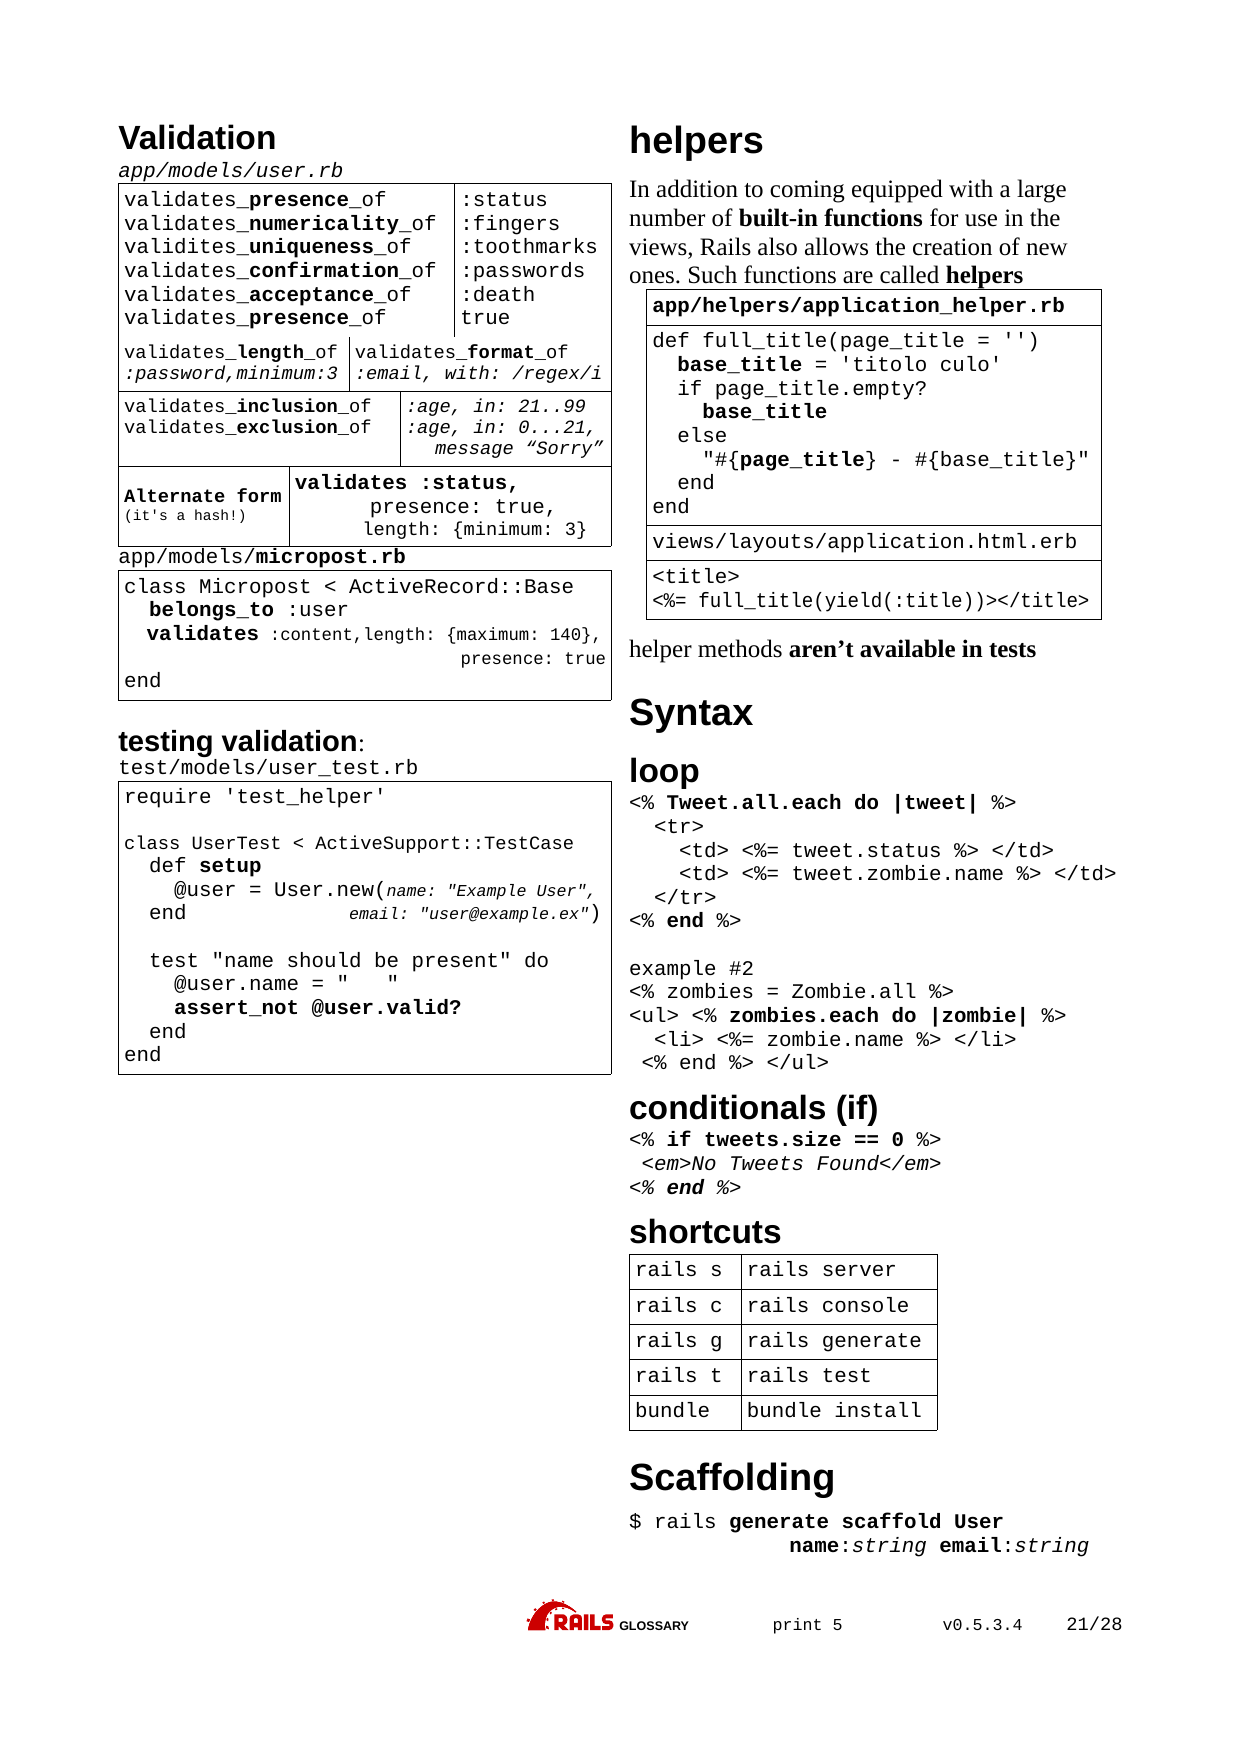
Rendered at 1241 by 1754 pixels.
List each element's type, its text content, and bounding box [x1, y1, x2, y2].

table_cell rails console [742, 1290, 937, 1324]
text app/models/user.rb [118, 160, 611, 183]
text test/models/user_test.rb [118, 757, 611, 781]
subtitle loop [629, 751, 1122, 789]
text <% end %> [629, 911, 1122, 934]
table_header app/helpers/application_helper.rb [647, 290, 1101, 324]
table_header class Micropost < ActiveRecord::Base belongs_to :user validates :content,length: {maximum: 140}, presence: true end [119, 571, 611, 700]
table_cell rails c [630, 1290, 741, 1324]
table_header require 'test_helper' class UserTest < ActiveSupport::TestCase def setup @user = User.new(name: "Example User", end email: "user@example.ex") test "name should be present" do @user.name = " " assert_not @user.valid? end end [119, 782, 611, 1074]
subtitle conditionals (if) [629, 1088, 1122, 1126]
text <em>No Tweets Found</em> [629, 1153, 1122, 1177]
table_cell validates_format_of :email, with: /regex/i [350, 337, 611, 391]
text app/models/micropost.rb [118, 547, 611, 570]
table_cell rails test [742, 1360, 937, 1394]
table_cell <title> <%= full_title(yield(:title))></title> [647, 561, 1101, 619]
text <li> <%= zombie.name %> </li> [629, 1029, 1122, 1052]
subtitle Syntax [629, 689, 1122, 733]
table_header rails server [742, 1255, 937, 1289]
table_cell bundle [630, 1396, 741, 1430]
text helper methods aren’t available in tests [629, 634, 1122, 663]
table_cell :age, in: 21..99 :age, in: 0...21, message “Sorry” [401, 392, 611, 466]
text name:string email:string [629, 1534, 1122, 1558]
table_cell validates_inclusion_of validates_exclusion_of [119, 392, 400, 466]
text </tr> [629, 887, 1122, 911]
table_header rails s [630, 1255, 741, 1289]
text <% zombies = Zombie.all %> [629, 981, 1122, 1005]
text $ rails generate scaffold User [629, 1511, 1122, 1534]
text <ul> <% zombies.each do |zombie| %> [629, 1005, 1122, 1029]
subtitle Validation [118, 118, 611, 157]
table_cell rails t [630, 1360, 741, 1394]
table_header validates :status, presence: true, length: {minimum: 3} [290, 467, 611, 546]
table_cell validates_length_of :password,minimum:3 [119, 337, 349, 391]
table_header :status :fingers :toothmarks :passwords :death true [455, 184, 611, 337]
subtitle helpers [629, 118, 1122, 162]
table_cell rails g [630, 1325, 741, 1359]
text example #2 [629, 958, 1122, 981]
table_header Alternate form (it's a hash!) [119, 467, 289, 546]
text <% Tweet.all.each do |tweet| %> [629, 792, 1122, 816]
text <td> <%= tweet.status %> </td> [629, 839, 1122, 863]
text testing validation: [118, 723, 611, 757]
table_header validates_presence_of validates_numericality_of validites_uniqueness_of validates_confirmation_of validates_acceptance_of validates_presence_of [119, 184, 454, 337]
text <% end %> [629, 1177, 1122, 1200]
text In addition to coming equipped with a large number of built-in functions for use in the views, Rails also allows the creation of new ones. Such functions are called helpers [629, 174, 1122, 289]
table_cell def full_title(page_title = '') base_title = 'titolo culo' if page_title.empty? base_title else "#{page_title} - #{base_title}" end end [647, 326, 1101, 525]
text <tr> [629, 816, 1122, 839]
text <td> <%= tweet.zombie.name %> </td> [629, 863, 1122, 887]
table_cell bundle install [742, 1396, 937, 1430]
text <% end %> </ul> [629, 1052, 1122, 1076]
table_cell views/layouts/application.html.erb [647, 526, 1101, 560]
table_cell rails generate [742, 1325, 937, 1359]
subtitle Scaffolding [629, 1455, 1122, 1498]
text <% if tweets.size == 0 %> [629, 1129, 1122, 1153]
subtitle shortcuts [629, 1212, 1122, 1251]
